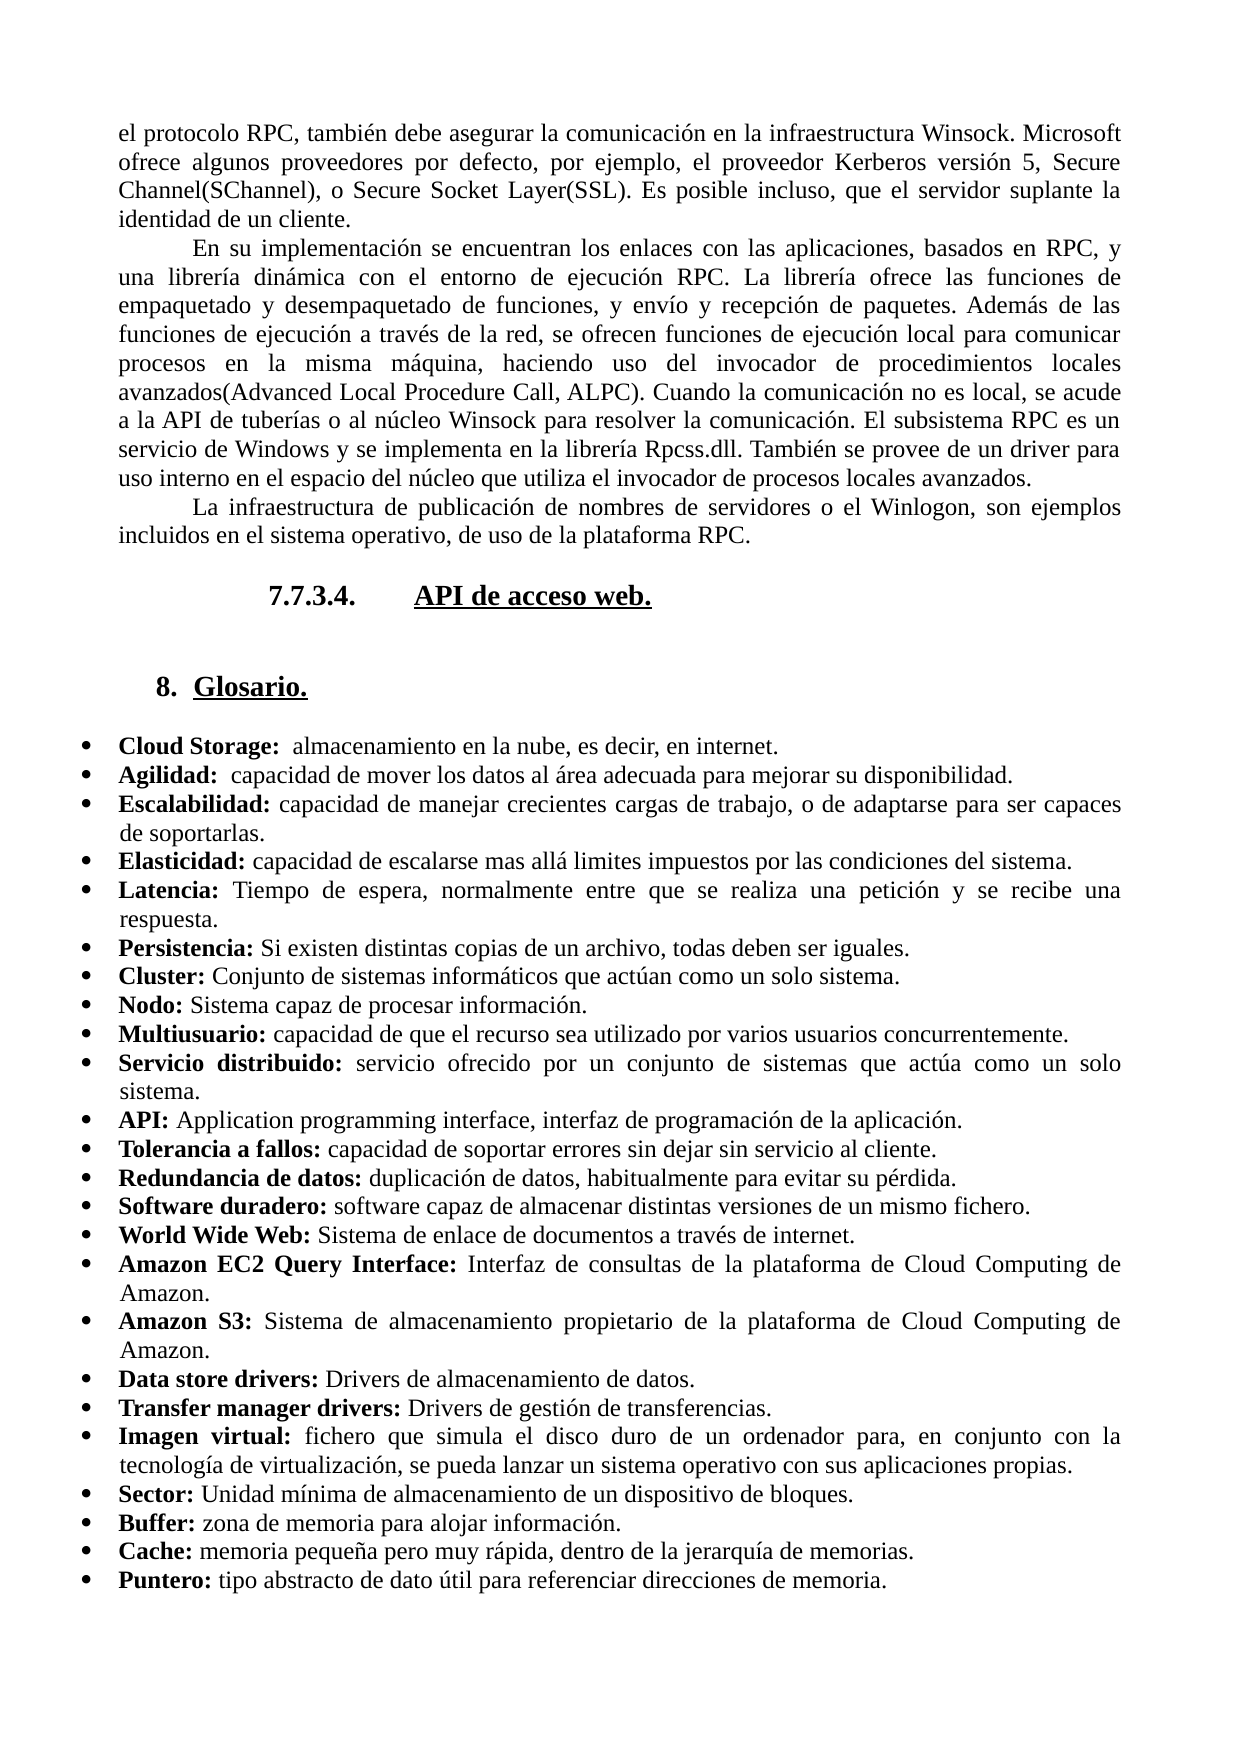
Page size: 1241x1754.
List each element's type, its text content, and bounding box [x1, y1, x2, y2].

list Amazon S3: Sistema de almacenamiento propietario de la plataforma de Cloud Computing de Amazon. [82, 1306, 1122, 1364]
list Software duradero: software capaz de almacenar distintas versiones de un mismo fichero. [82, 1191, 1122, 1220]
list Elasticidad: capacidad de escalarse mas allá limites impuestos por las condiciones del sistema. [82, 846, 1122, 875]
list Multiusuario: capacidad de que el recurso sea utilizado por varios usuarios concurrentemente. [82, 1019, 1122, 1048]
list Sector: Unidad mínima de almacenamiento de un dispositivo de bloques. [82, 1479, 1122, 1508]
text La infraestructura de publicación de nombres de servidores o el Winlogon, son ejemplos incluidos en el sistema operativo, de uso de la plataforma RPC. [118, 492, 1122, 549]
list Transfer manager drivers: Drivers de gestión de transferencias. [82, 1393, 1122, 1421]
list Data store drivers: Drivers de almacenamiento de datos. [82, 1364, 1122, 1393]
list Escalabilidad: capacidad de manejar crecientes cargas de trabajo, o de adaptarse para ser capaces de soportarlas. [82, 789, 1122, 846]
list Servicio distribuido: servicio ofrecido por un conjunto de sistemas que actúa como un solo sistema. [82, 1048, 1122, 1105]
list Amazon EC2 Query Interface: Interfaz de consultas de la plataforma de Cloud Computing de Amazon. [82, 1249, 1122, 1306]
list World Wide Web: Sistema de enlace de documentos a través de internet. [82, 1220, 1122, 1249]
list Puntero: tipo abstracto de dato útil para referenciar direcciones de memoria. [82, 1565, 1122, 1594]
list API: Application programming interface, interfaz de programación de la aplicación. [82, 1105, 1122, 1134]
list Cache: memoria pequeña pero muy rápida, dentro de la jerarquía de memorias. [82, 1536, 1122, 1565]
list Nodo: Sistema capaz de procesar información. [82, 990, 1122, 1019]
list Imagen virtual: fichero que simula el disco duro de un ordenador para, en conjunto con la tecnología de virtualización, se pueda lanzar un sistema operativo con sus aplicaciones propias. [82, 1421, 1122, 1479]
list API de acceso web. [268, 578, 1122, 612]
list Redundancia de datos: duplicación de datos, habitualmente para evitar su pérdida. [82, 1163, 1122, 1191]
list Glosario. [156, 669, 1122, 703]
list Cluster: Conjunto de sistemas informáticos que actúan como un solo sistema. [82, 961, 1122, 990]
list Cloud Storage: almacenamiento en la nube, es decir, en internet. [82, 731, 1122, 760]
text En su implementación se encuentran los enlaces con las aplicaciones, basados en RPC, y una librería dinámica con el entorno de ejecución RPC. La librería ofrece las funciones de empaquetado y desempaquetado de funciones, y envío y recepción de paquetes. Además de las funciones de ejecución a través de la red, se ofrecen funciones de ejecución local para comunicar procesos en la misma máquina, haciendo uso del invocador de procedimientos locales avanzados(Advanced Local Procedure Call, ALPC). Cuando la comunicación no es local, se acude a la API de tuberías o al núcleo Winsock para resolver la comunicación. El subsistema RPC es un servicio de Windows y se implementa en la librería Rpcss.dll. También se provee de un driver para uso interno en el espacio del núcleo que utiliza el invocador de procesos locales avanzados. [118, 233, 1122, 492]
text el protocolo RPC, también debe asegurar la comunicación en la infraestructura Winsock. Microsoft ofrece algunos proveedores por defecto, por ejemplo, el proveedor Kerberos versión 5, Secure Channel(SChannel), o Secure Socket Layer(SSL). Es posible incluso, que el servidor suplante la identidad de un cliente. [118, 118, 1122, 233]
list Buffer: zona de memoria para alojar información. [82, 1508, 1122, 1536]
list Tolerancia a fallos: capacidad de soportar errores sin dejar sin servicio al cliente. [82, 1134, 1122, 1163]
list Latencia: Tiempo de espera, normalmente entre que se realiza una petición y se recibe una respuesta. [82, 875, 1122, 933]
list Persistencia: Si existen distintas copias de un archivo, todas deben ser iguales. [82, 933, 1122, 961]
list Agilidad: capacidad de mover los datos al área adecuada para mejorar su disponibilidad. [82, 760, 1122, 789]
